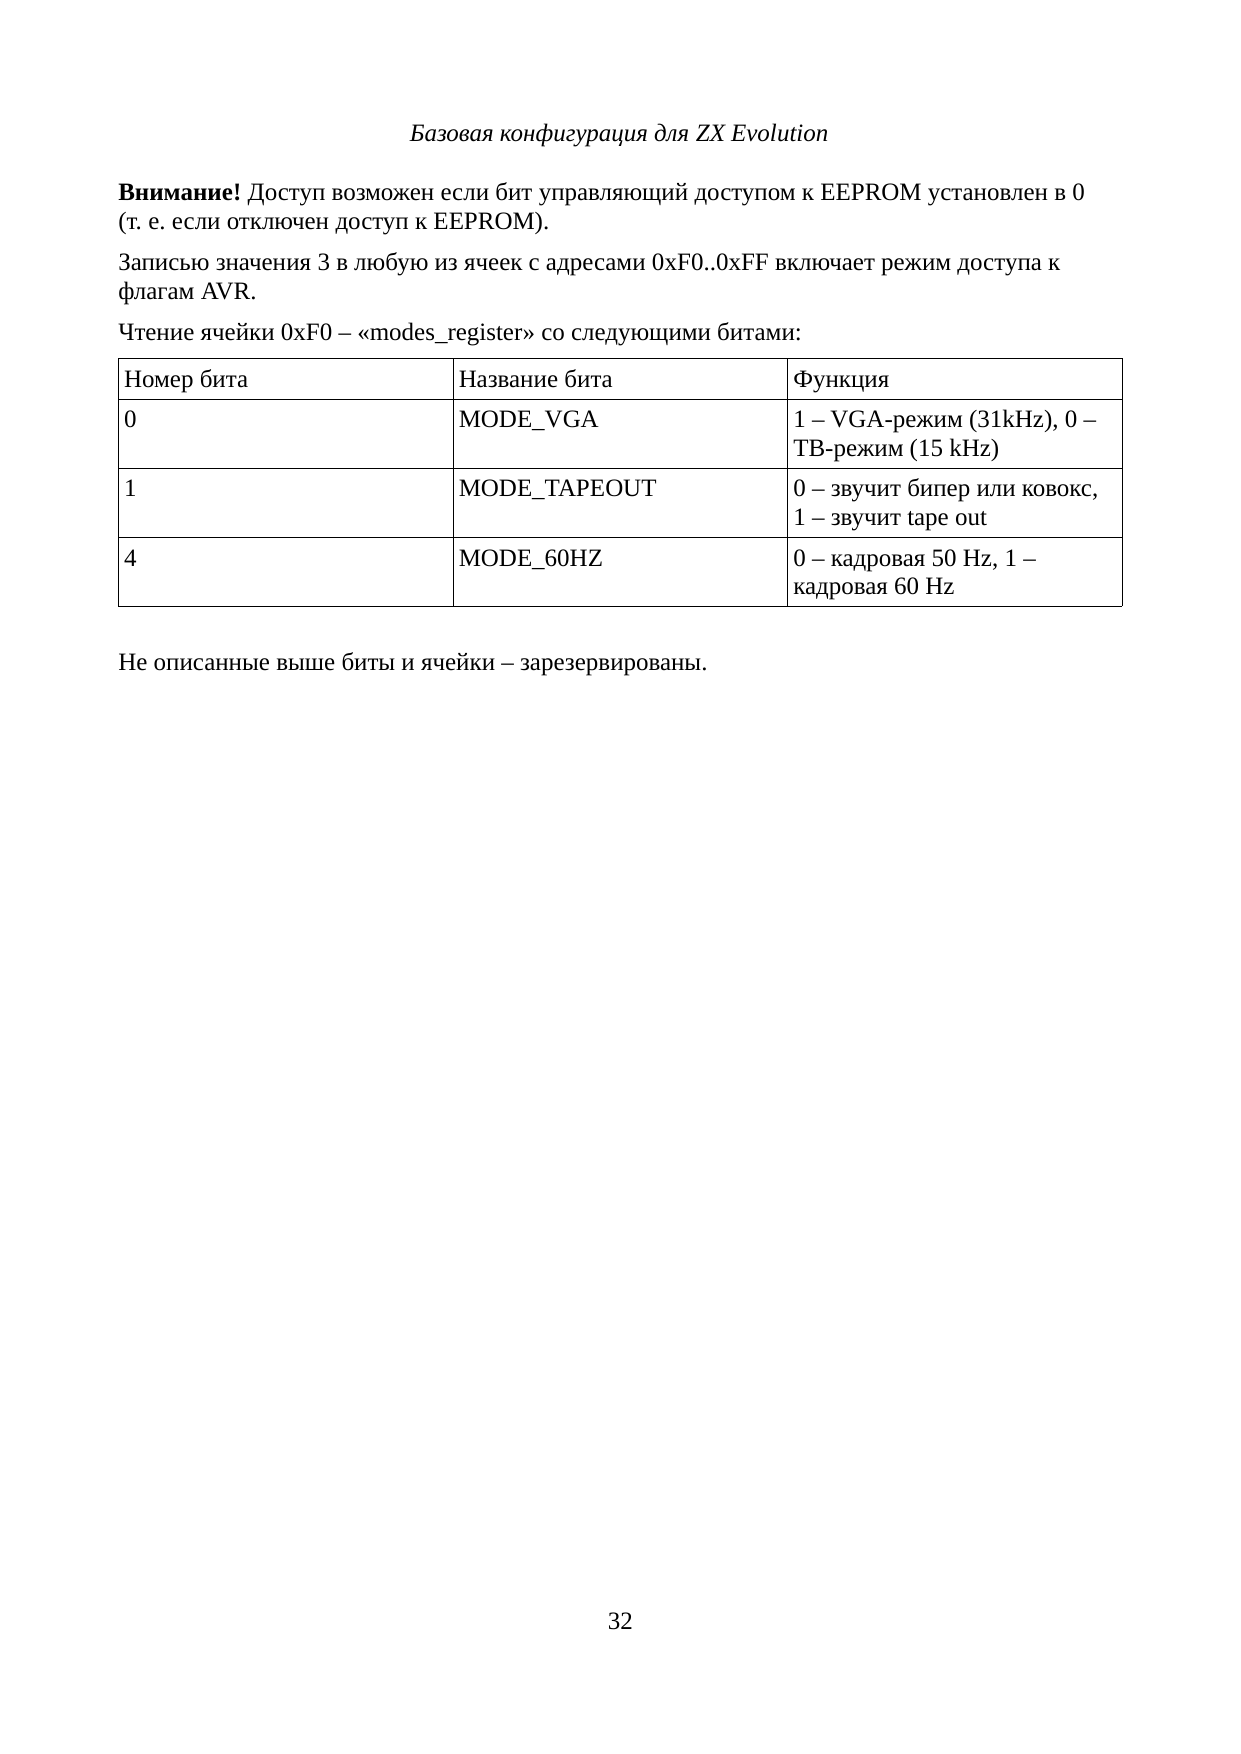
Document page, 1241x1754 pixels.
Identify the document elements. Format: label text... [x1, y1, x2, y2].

table_cell 1 [119, 469, 453, 537]
table_cell MODE_60HZ [454, 538, 787, 606]
table_cell MODE_TAPEOUT [454, 469, 787, 537]
table_cell 0 [119, 400, 453, 468]
text Внимание! Доступ возможен если бит управляющий доступом к EEPROM установлен в 0 (т. е. если отключен доступ к EEPROM). [118, 177, 1122, 234]
table_cell 4 [119, 538, 453, 606]
table_cell 0 – звучит бипер или ковокс, 1 – звучит tape out [788, 469, 1122, 537]
table_cell 0 – кадровая 50 Hz, 1 – кадровая 60 Hz [788, 538, 1122, 606]
table_header Функция [788, 359, 1122, 399]
table_cell MODE_VGA [454, 400, 787, 468]
table_header Номер бита [119, 359, 453, 399]
text Чтение ячейки 0xF0 – «modes_register» со следующими битами: [118, 317, 1122, 346]
table_header Название бита [454, 359, 787, 399]
table_cell 1 – VGA-режим (31kHz), 0 – ТВ-режим (15 kHz) [788, 400, 1122, 468]
text Не описанные выше биты и ячейки – зарезервированы. [118, 647, 1122, 676]
text Записью значения 3 в любую из ячеек с адресами 0xF0..0xFF включает режим доступа к флагам AVR. [118, 247, 1122, 304]
